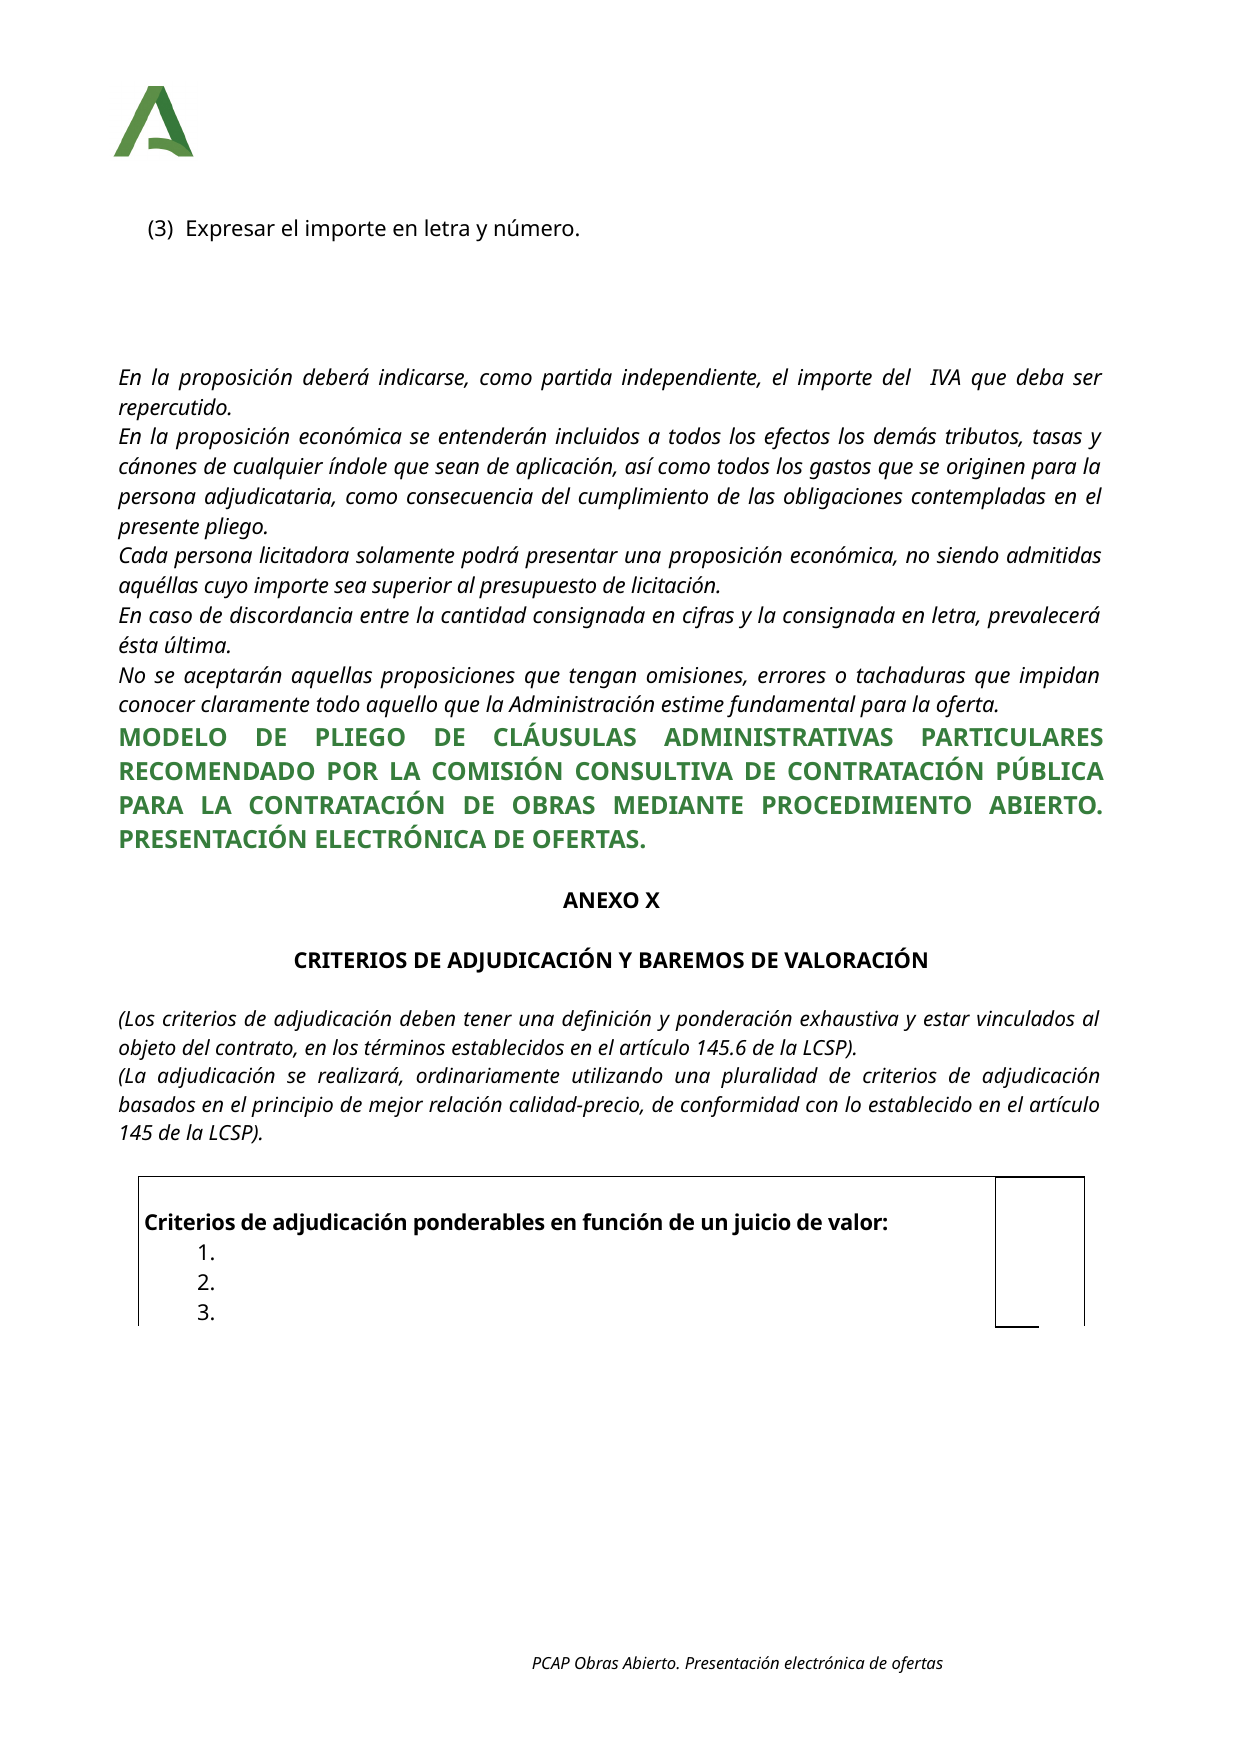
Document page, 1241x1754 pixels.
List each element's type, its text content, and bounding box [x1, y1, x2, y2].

table_cell 1. 2. 3. [197, 1237, 995, 1326]
text (La adjudicación se realizará, ordinariamente utilizando una pluralidad de criterios de adjudicación basados en el principio de mejor relación calidad-precio, de conformidad con lo establecido en el artículo 145 de la LCSP). [118, 1061, 1104, 1147]
table_header Criterios de adjudicación ponderables en función de un juicio de valor: [139, 1177, 995, 1237]
table_cell [1039, 1237, 1084, 1326]
text ANEXO X [118, 885, 1104, 915]
table_cell [996, 1237, 1038, 1326]
text En la proposición deberá indicarse, como partida independiente, el importe del IVA que deba ser repercutido. [118, 362, 1104, 421]
text MODELO DE PLIEGO DE CLÁUSULAS ADMINISTRATIVAS PARTICULARES RECOMENDADO POR LA COMISIÓN CONSULTIVA DE CONTRATACIÓN PÚBLICA PARA LA CONTRATACIÓN DE OBRAS MEDIANTE PROCEDIMIENTO ABIERTO. PRESENTACIÓN ELECTRÓNICA DE OFERTAS. [118, 719, 1104, 855]
text CRITERIOS DE ADJUDICACIÓN Y BAREMOS DE VALORACIÓN [118, 945, 1104, 974]
text En caso de discordancia entre la cantidad consignada en cifras y la consignada en letra, prevalecerá ésta última. [118, 600, 1104, 659]
text En la proposición económica se entenderán incluidos a todos los efectos los demás tributos, tasas y cánones de cualquier índole que sean de aplicación, así como todos los gastos que se originen para la persona adjudicataria, como consecuencia del cumplimiento de las obligaciones contempladas en el presente pliego. [118, 421, 1104, 540]
list Expresar el importe en letra y número. [148, 213, 1104, 242]
text No se aceptarán aquellas proposiciones que tengan omisiones, errores o tachaduras que impidan conocer claramente todo aquello que la Administración estime fundamental para la oferta. [118, 659, 1104, 719]
text (Los criterios de adjudicación deben tener una definición y ponderación exhaustiva y estar vinculados al objeto del contrato, en los términos establecidos en el artículo 145.6 de la LCSP). [118, 1004, 1104, 1061]
picture [109, 81, 198, 161]
table_header [996, 1178, 1038, 1237]
table_header [1039, 1178, 1084, 1237]
table_cell [139, 1237, 197, 1326]
text Cada persona licitadora solamente podrá presentar una proposición económica, no siendo admitidas aquéllas cuyo importe sea superior al presupuesto de licitación. [118, 540, 1104, 600]
